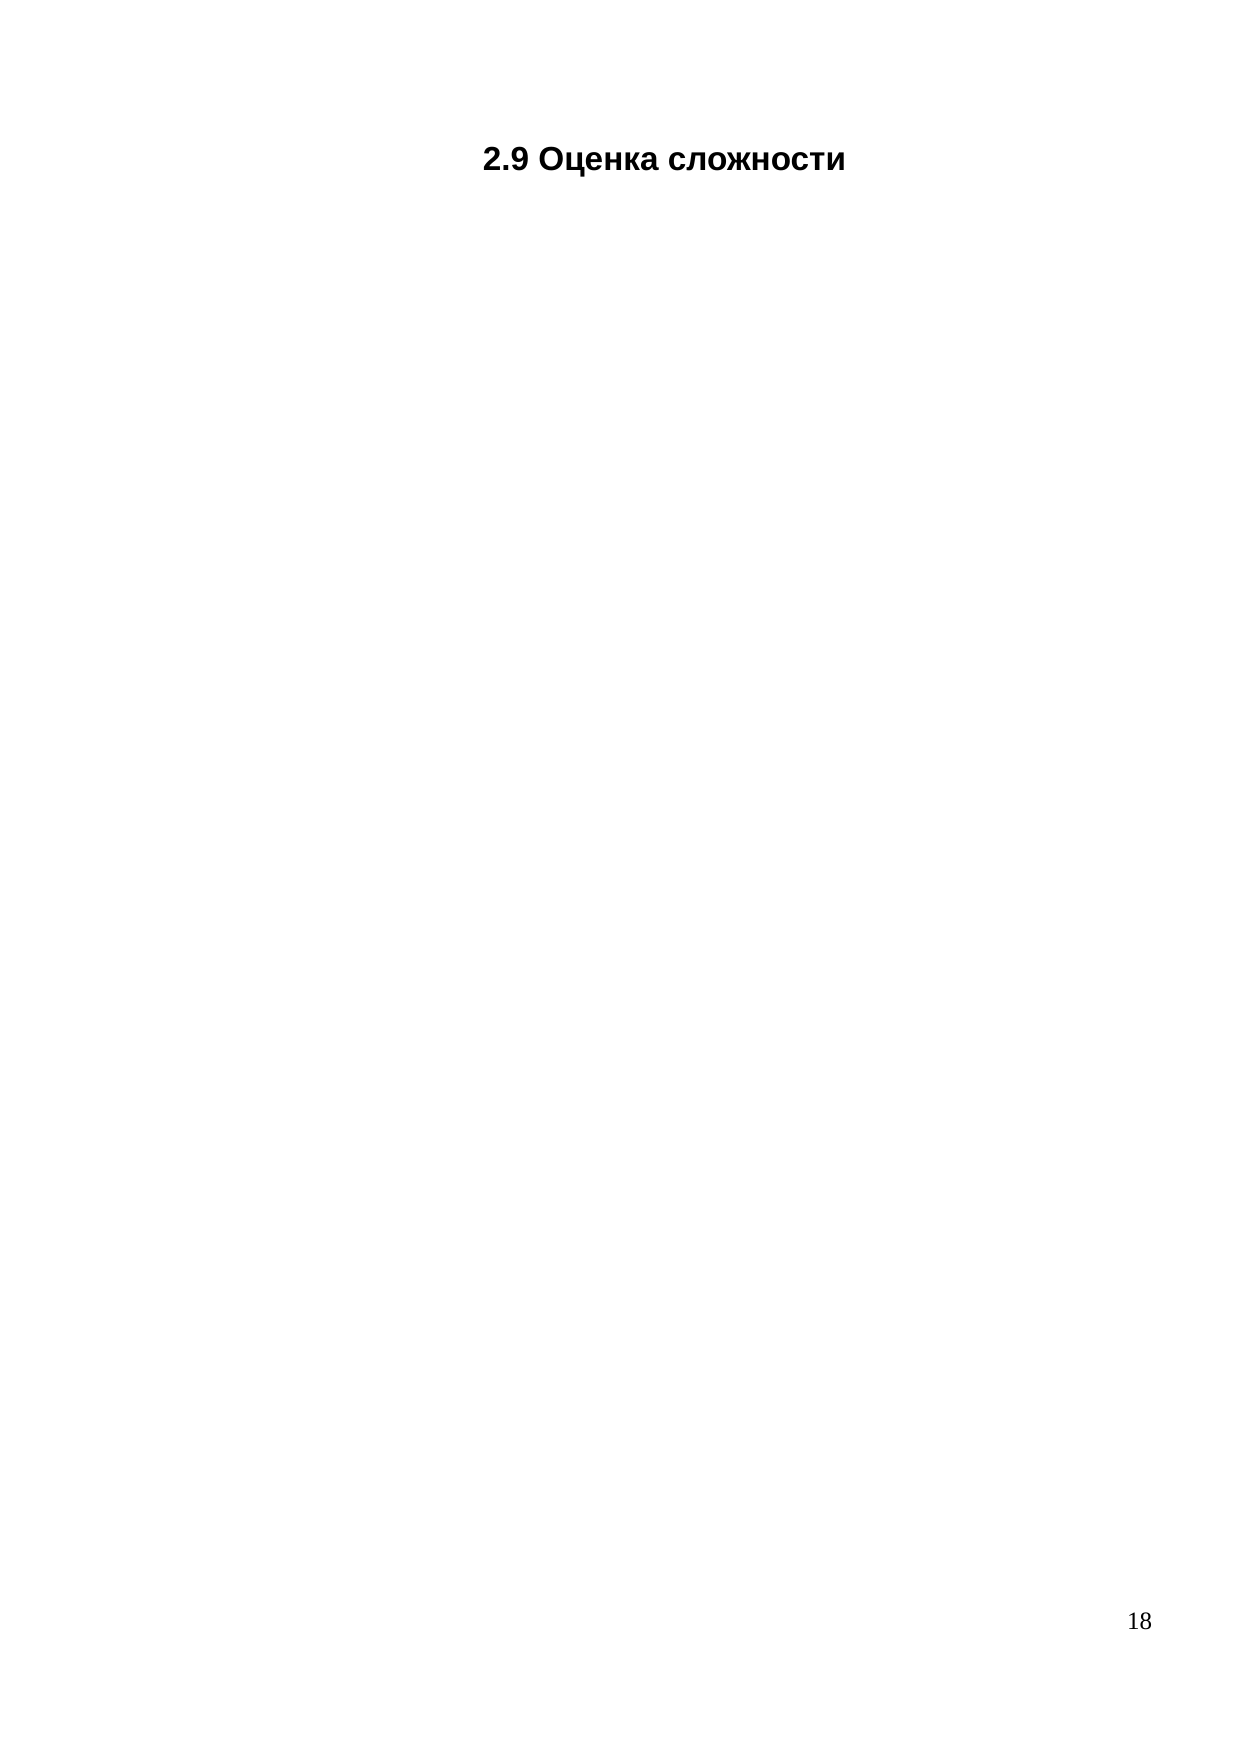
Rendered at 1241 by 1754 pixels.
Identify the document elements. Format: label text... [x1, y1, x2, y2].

subtitle 2.9 Оценка сложности [177, 139, 1152, 177]
